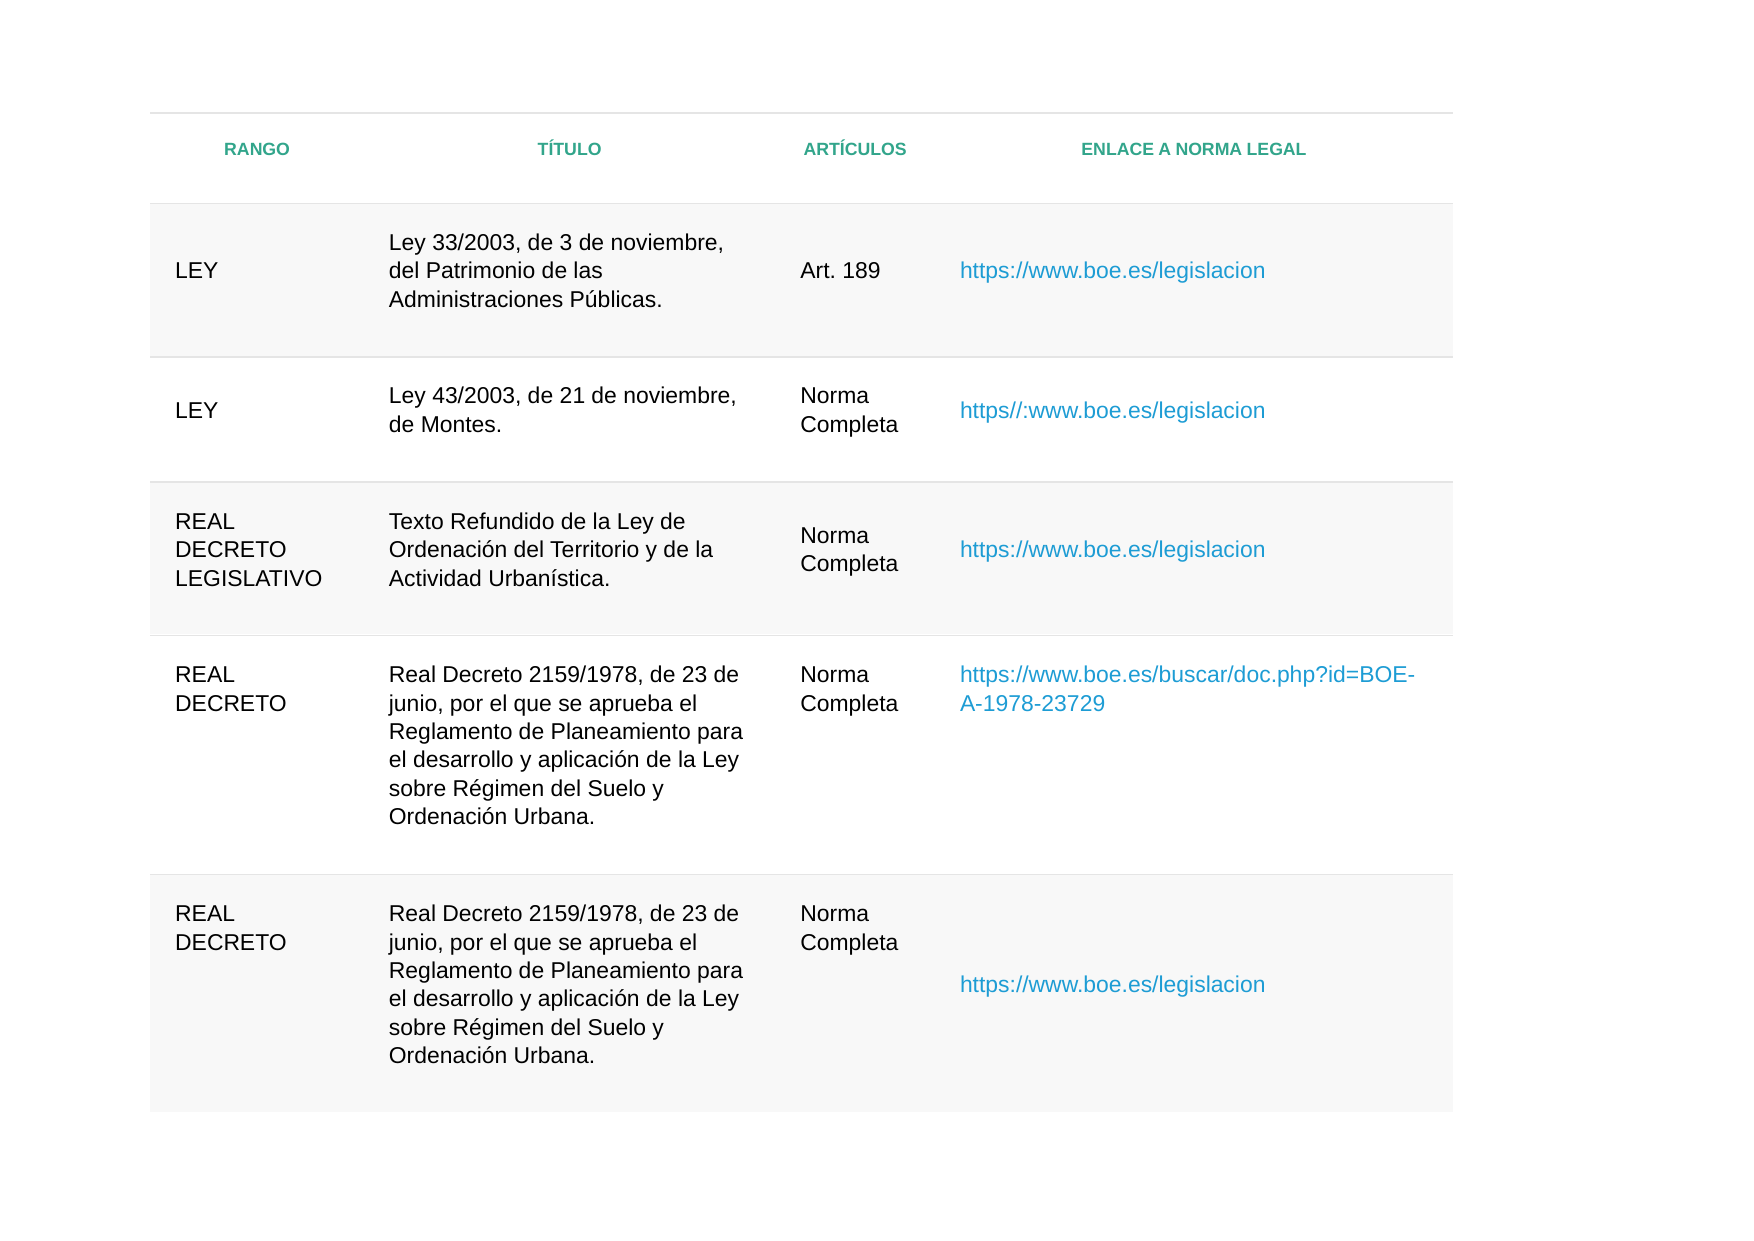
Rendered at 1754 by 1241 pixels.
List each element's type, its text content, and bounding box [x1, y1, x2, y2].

table_cell https://www.boe.es/legislacion [935, 204, 1453, 356]
table_cell https://www.boe.es/legislacion [935, 875, 1453, 1112]
table_cell REAL DECRETO LEGISLATIVO [150, 483, 364, 634]
table_cell REAL DECRETO [150, 636, 364, 873]
table_cell https://www.boe.es/buscar/doc.php?id=BOE-A-1978-23729 [935, 636, 1453, 873]
table_cell LEY [150, 204, 364, 356]
table_cell Real Decreto 2159/1978, de 23 de junio, por el que se aprueba el Reglamento de Planeamiento para el desarrollo y aplicación de la Ley sobre Régimen del Suelo y Ordenación Urbana. [364, 636, 775, 873]
table_cell Real Decreto 2159/1978, de 23 de junio, por el que se aprueba el Reglamento de Planeamiento para el desarrollo y aplicación de la Ley sobre Régimen del Suelo y Ordenación Urbana. [364, 875, 775, 1112]
table_header ARTÍCULOS [775, 114, 935, 202]
table_cell Norma Completa [775, 636, 935, 873]
table_header ENLACE A NORMA LEGAL [935, 114, 1453, 202]
table_header RANGO [150, 114, 364, 202]
table_cell Art. 189 [775, 204, 935, 356]
table_header TÍTULO [364, 114, 775, 202]
table_cell REAL DECRETO [150, 875, 364, 1112]
table_cell Norma Completa [775, 483, 935, 634]
table_cell https//:www.boe.es/legislacion [935, 358, 1453, 481]
table_cell Ley 43/2003, de 21 de noviembre, de Montes. [364, 358, 775, 481]
table_cell LEY [150, 358, 364, 481]
table_cell Ley 33/2003, de 3 de noviembre, del Patrimonio de las Administraciones Públicas. [364, 204, 775, 356]
table_cell Texto Refundido de la Ley de Ordenación del Territorio y de la Actividad Urbanística. [364, 483, 775, 634]
table_cell https://www.boe.es/legislacion [935, 483, 1453, 634]
table_cell Norma Completa [775, 358, 935, 481]
table_cell Norma Completa [775, 875, 935, 1112]
